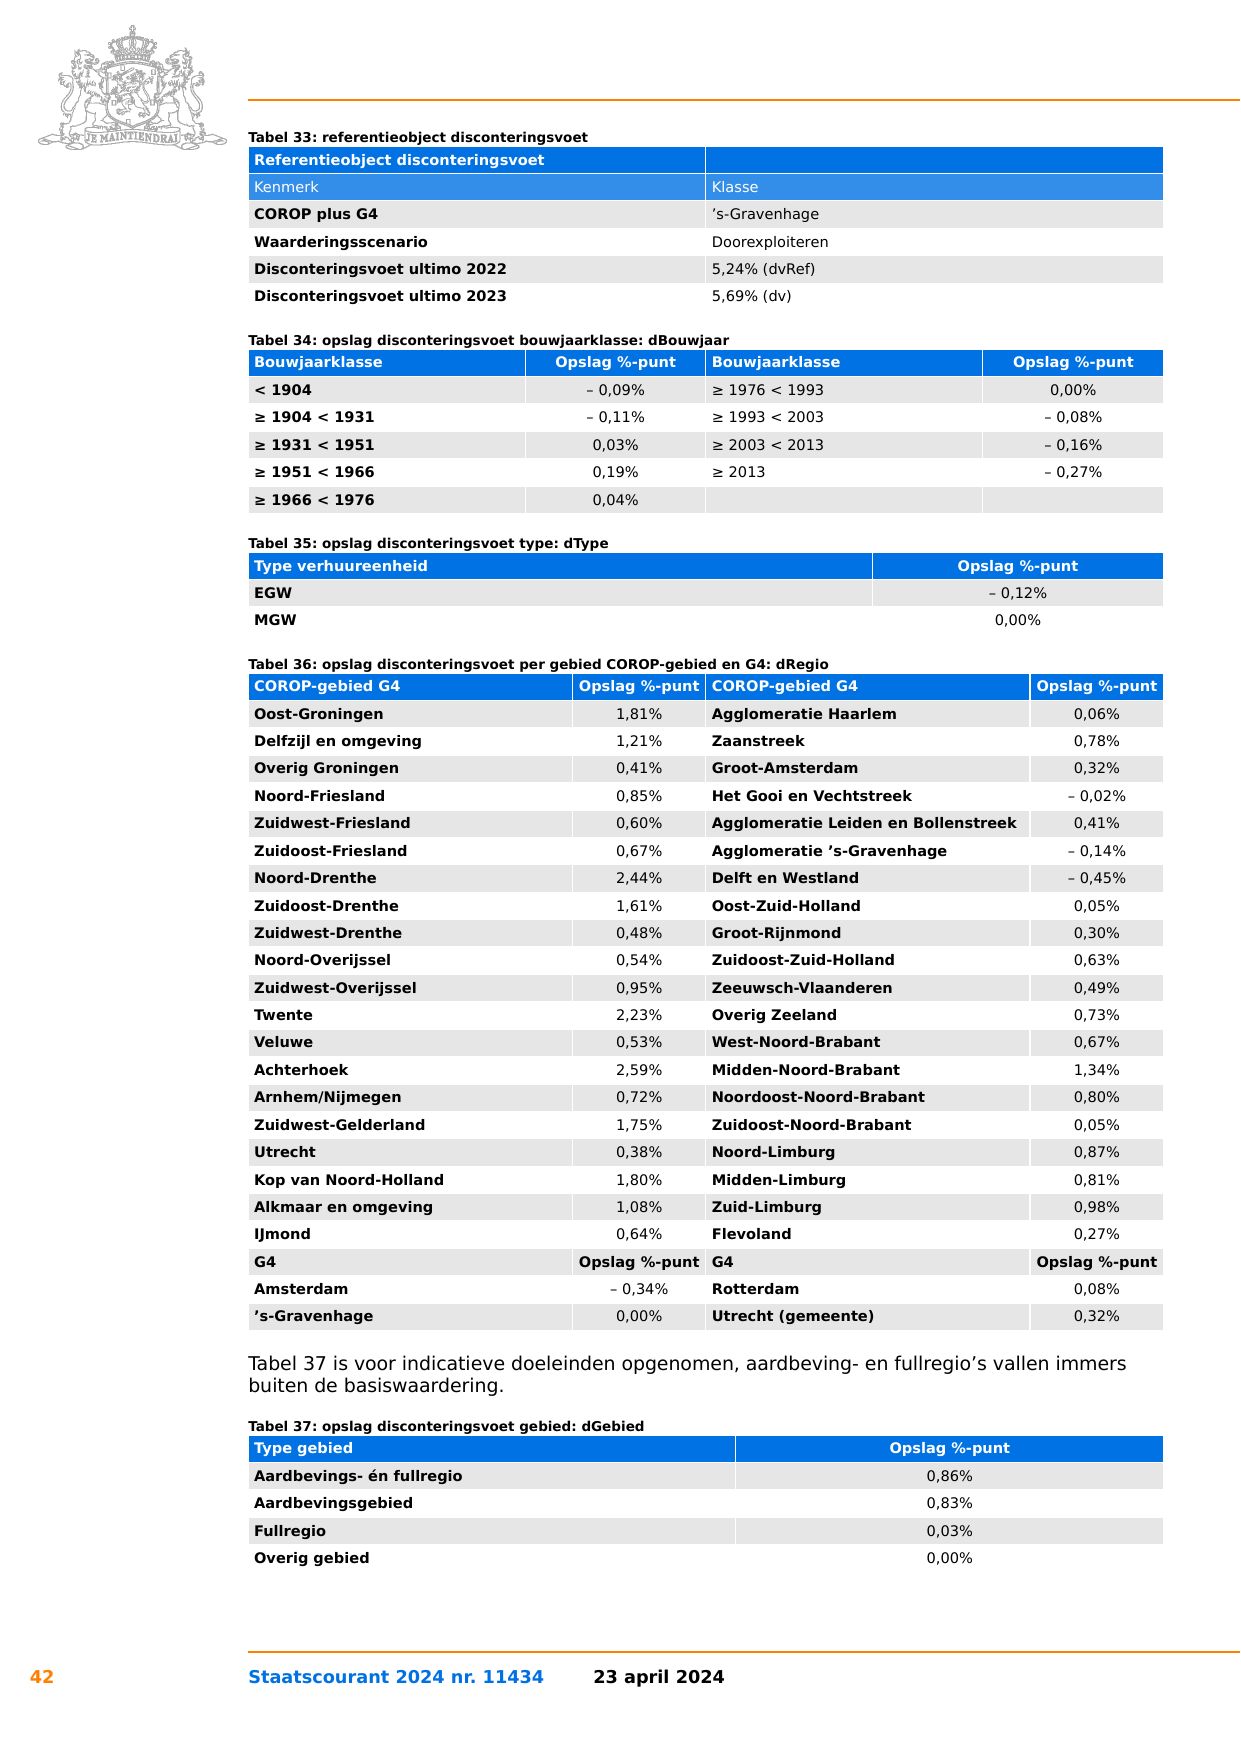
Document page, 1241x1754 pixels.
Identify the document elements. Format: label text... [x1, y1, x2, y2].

table_cell Kenmerk [249, 174, 705, 200]
table_cell Fullregio [249, 1518, 735, 1544]
table_cell 0,67% [1031, 1030, 1163, 1056]
table_cell ≥ 1904 < 1931 [249, 405, 525, 431]
table_cell 0,54% [573, 948, 705, 974]
table_header Tabel 34: opslag disconteringsvoet bouwjaarklasse: dBouwjaar [248, 333, 1163, 349]
table_cell 0,49% [1031, 975, 1163, 1001]
table_cell 0,08% [1031, 1276, 1163, 1303]
table_cell COROP-gebied G4 [249, 674, 572, 700]
table_header Tabel 33: referentieobject disconteringsvoet [248, 130, 1163, 146]
table_cell 0,87% [1031, 1139, 1163, 1166]
table_cell Opslag %-punt [1031, 1249, 1163, 1275]
table_cell – 0,45% [1031, 865, 1163, 892]
table_cell Zuidwest-Overijssel [249, 975, 572, 1001]
table_cell COROP-gebied G4 [706, 674, 1029, 700]
table_cell EGW [249, 580, 872, 606]
table_cell ≥ 1931 < 1951 [249, 432, 525, 458]
table_cell – 0,02% [1031, 783, 1163, 809]
table_cell [706, 487, 982, 513]
table_cell 1,34% [1031, 1057, 1163, 1083]
table_cell Overig gebied [249, 1545, 735, 1571]
table_cell ≥ 1951 < 1966 [249, 459, 525, 486]
table_cell – 0,14% [1031, 838, 1163, 864]
table_cell 2,23% [573, 1002, 705, 1029]
table_cell 0,78% [1031, 728, 1163, 755]
table_cell 0,48% [573, 920, 705, 946]
table_cell 0,38% [573, 1139, 705, 1166]
table_cell 2,44% [573, 865, 705, 892]
table_cell 0,98% [1031, 1194, 1163, 1220]
table_cell Zuidwest-Friesland [249, 811, 572, 837]
table_cell MGW [249, 608, 872, 634]
table_cell Overig Zeeland [706, 1002, 1029, 1029]
table_cell Noord-Drenthe [249, 865, 572, 892]
table_cell Agglomeratie ’s-Gravenhage [706, 838, 1029, 864]
table_cell Oost-Groningen [249, 701, 572, 727]
table_cell ’s-Gravenhage [249, 1304, 572, 1330]
table_cell 5,69% (dv) [706, 284, 1163, 310]
table_cell 0,63% [1031, 948, 1163, 974]
table_cell 0,73% [1031, 1002, 1163, 1029]
table_cell Bouwjaarklasse [706, 350, 982, 376]
table_cell 0,86% [736, 1463, 1163, 1489]
table_cell 0,03% [526, 432, 705, 458]
table_cell Aardbevings- én fullregio [249, 1463, 735, 1489]
table_cell Overig Groningen [249, 756, 572, 782]
table_cell 0,67% [573, 838, 705, 864]
table_cell Opslag %-punt [983, 350, 1163, 376]
table_cell IJmond [249, 1221, 572, 1248]
table_cell 0,85% [573, 783, 705, 809]
table_cell ’s-Gravenhage [706, 201, 1163, 228]
table_cell Klasse [706, 174, 1163, 200]
table_cell 1,81% [573, 701, 705, 727]
table_cell Referentieobject disconteringsvoet [249, 147, 705, 173]
table_cell Zuidoost-Zuid-Holland [706, 948, 1029, 974]
table_cell 0,64% [573, 1221, 705, 1248]
picture [38, 25, 227, 150]
table_cell 0,41% [573, 756, 705, 782]
table_cell 0,05% [1031, 893, 1163, 919]
table_cell 1,75% [573, 1112, 705, 1138]
table_cell Achterhoek [249, 1057, 572, 1083]
table_cell Opslag %-punt [526, 350, 705, 376]
table_cell 0,41% [1031, 811, 1163, 837]
table_cell 1,61% [573, 893, 705, 919]
table_cell – 0,34% [573, 1276, 705, 1303]
table_cell Zuidwest-Gelderland [249, 1112, 572, 1138]
table_cell 0,95% [573, 975, 705, 1001]
table_cell Type gebied [249, 1436, 735, 1462]
table_cell Opslag %-punt [573, 674, 705, 700]
table_cell 1,80% [573, 1167, 705, 1193]
table_cell Bouwjaarklasse [249, 350, 525, 376]
table_cell ≥ 2003 < 2013 [706, 432, 982, 458]
table_cell – 0,27% [983, 459, 1163, 486]
table_cell 0,00% [736, 1545, 1163, 1571]
table_cell Opslag %-punt [573, 1249, 705, 1275]
table_cell 0,27% [1031, 1221, 1163, 1248]
table_cell 0,19% [526, 459, 705, 486]
table_cell 0,60% [573, 811, 705, 837]
table_cell Waarderingsscenario [249, 229, 705, 255]
table_cell 0,30% [1031, 920, 1163, 946]
table_cell Agglomeratie Leiden en Bollenstreek [706, 811, 1029, 837]
table_cell Aardbevingsgebied [249, 1490, 735, 1517]
table_cell Flevoland [706, 1221, 1029, 1248]
table_cell 0,80% [1031, 1085, 1163, 1111]
table_cell Groot-Amsterdam [706, 756, 1029, 782]
table_cell 0,32% [1031, 1304, 1163, 1330]
table_cell ≥ 1976 < 1993 [706, 377, 982, 403]
table_cell 0,03% [736, 1518, 1163, 1544]
table_cell Doorexploiteren [706, 229, 1163, 255]
table_cell Groot-Rijnmond [706, 920, 1029, 946]
table_cell Zuidoost-Friesland [249, 838, 572, 864]
table_cell Midden-Noord-Brabant [706, 1057, 1029, 1083]
table_cell Utrecht [249, 1139, 572, 1166]
table_cell ≥ 1966 < 1976 [249, 487, 525, 513]
table_cell Twente [249, 1002, 572, 1029]
table_header Tabel 36: opslag disconteringsvoet per gebied COROP-gebied en G4: dRegio [248, 657, 1163, 672]
table_cell 1,08% [573, 1194, 705, 1220]
table_cell 0,32% [1031, 756, 1163, 782]
table_cell Agglomeratie Haarlem [706, 701, 1029, 727]
table_cell – 0,11% [526, 405, 705, 431]
table_cell Noord-Friesland [249, 783, 572, 809]
table_cell Veluwe [249, 1030, 572, 1056]
table_cell 0,06% [1031, 701, 1163, 727]
table_cell West-Noord-Brabant [706, 1030, 1029, 1056]
table_cell Zuidoost-Noord-Brabant [706, 1112, 1029, 1138]
table_cell Noord-Limburg [706, 1139, 1029, 1166]
table_cell Rotterdam [706, 1276, 1029, 1303]
table_cell Arnhem/Nijmegen [249, 1085, 572, 1111]
table_cell 1,21% [573, 728, 705, 755]
table_cell – 0,12% [873, 580, 1163, 606]
table_cell [706, 147, 1163, 173]
table_header Tabel 35: opslag disconteringsvoet type: dType [248, 536, 1163, 552]
table_cell G4 [249, 1249, 572, 1275]
table_cell Opslag %-punt [1031, 674, 1163, 700]
table_cell 0,04% [526, 487, 705, 513]
table_cell ≥ 2013 [706, 459, 982, 486]
table_cell Utrecht (gemeente) [706, 1304, 1029, 1330]
table_cell Alkmaar en omgeving [249, 1194, 572, 1220]
table_cell ≥ 1993 < 2003 [706, 405, 982, 431]
table_cell 0,05% [1031, 1112, 1163, 1138]
table_cell < 1904 [249, 377, 525, 403]
table_cell 0,81% [1031, 1167, 1163, 1193]
table_cell Disconteringsvoet ultimo 2022 [249, 256, 705, 283]
table_cell [983, 487, 1163, 513]
table_cell 0,72% [573, 1085, 705, 1111]
table_cell Zuidoost-Drenthe [249, 893, 572, 919]
table_header Tabel 37: opslag disconteringsvoet gebied: dGebied [248, 1419, 1163, 1434]
table_cell 2,59% [573, 1057, 705, 1083]
table_cell 0,83% [736, 1490, 1163, 1517]
table_cell – 0,09% [526, 377, 705, 403]
table_cell Opslag %-punt [736, 1436, 1163, 1462]
table_cell Noordoost-Noord-Brabant [706, 1085, 1029, 1111]
table_cell Oost-Zuid-Holland [706, 893, 1029, 919]
table_cell Delft en Westland [706, 865, 1029, 892]
table_cell – 0,08% [983, 405, 1163, 431]
table_cell Zaanstreek [706, 728, 1029, 755]
table_cell Zuidwest-Drenthe [249, 920, 572, 946]
table_cell Het Gooi en Vechtstreek [706, 783, 1029, 809]
table_cell Zuid-Limburg [706, 1194, 1029, 1220]
table_cell 0,00% [573, 1304, 705, 1330]
table_cell Amsterdam [249, 1276, 572, 1303]
table_cell – 0,16% [983, 432, 1163, 458]
table_cell COROP plus G4 [249, 201, 705, 228]
text Tabel 37 is voor indicatieve doeleinden opgenomen, aardbeving- en fullregio’s vallen immers buiten de basiswaardering. [248, 1353, 1163, 1397]
table_cell Kop van Noord-Holland [249, 1167, 572, 1193]
table_cell Opslag %-punt [873, 553, 1163, 579]
table_cell 0,00% [873, 608, 1163, 634]
table_cell Delfzijl en omgeving [249, 728, 572, 755]
table_cell Type verhuureenheid [249, 553, 872, 579]
table_cell Zeeuwsch-Vlaanderen [706, 975, 1029, 1001]
table_cell 0,00% [983, 377, 1163, 403]
table_cell Noord-Overijssel [249, 948, 572, 974]
table_cell G4 [706, 1249, 1029, 1275]
table_cell 5,24% (dvRef) [706, 256, 1163, 283]
table_cell 0,53% [573, 1030, 705, 1056]
table_cell Midden-Limburg [706, 1167, 1029, 1193]
table_cell Disconteringsvoet ultimo 2023 [249, 284, 705, 310]
